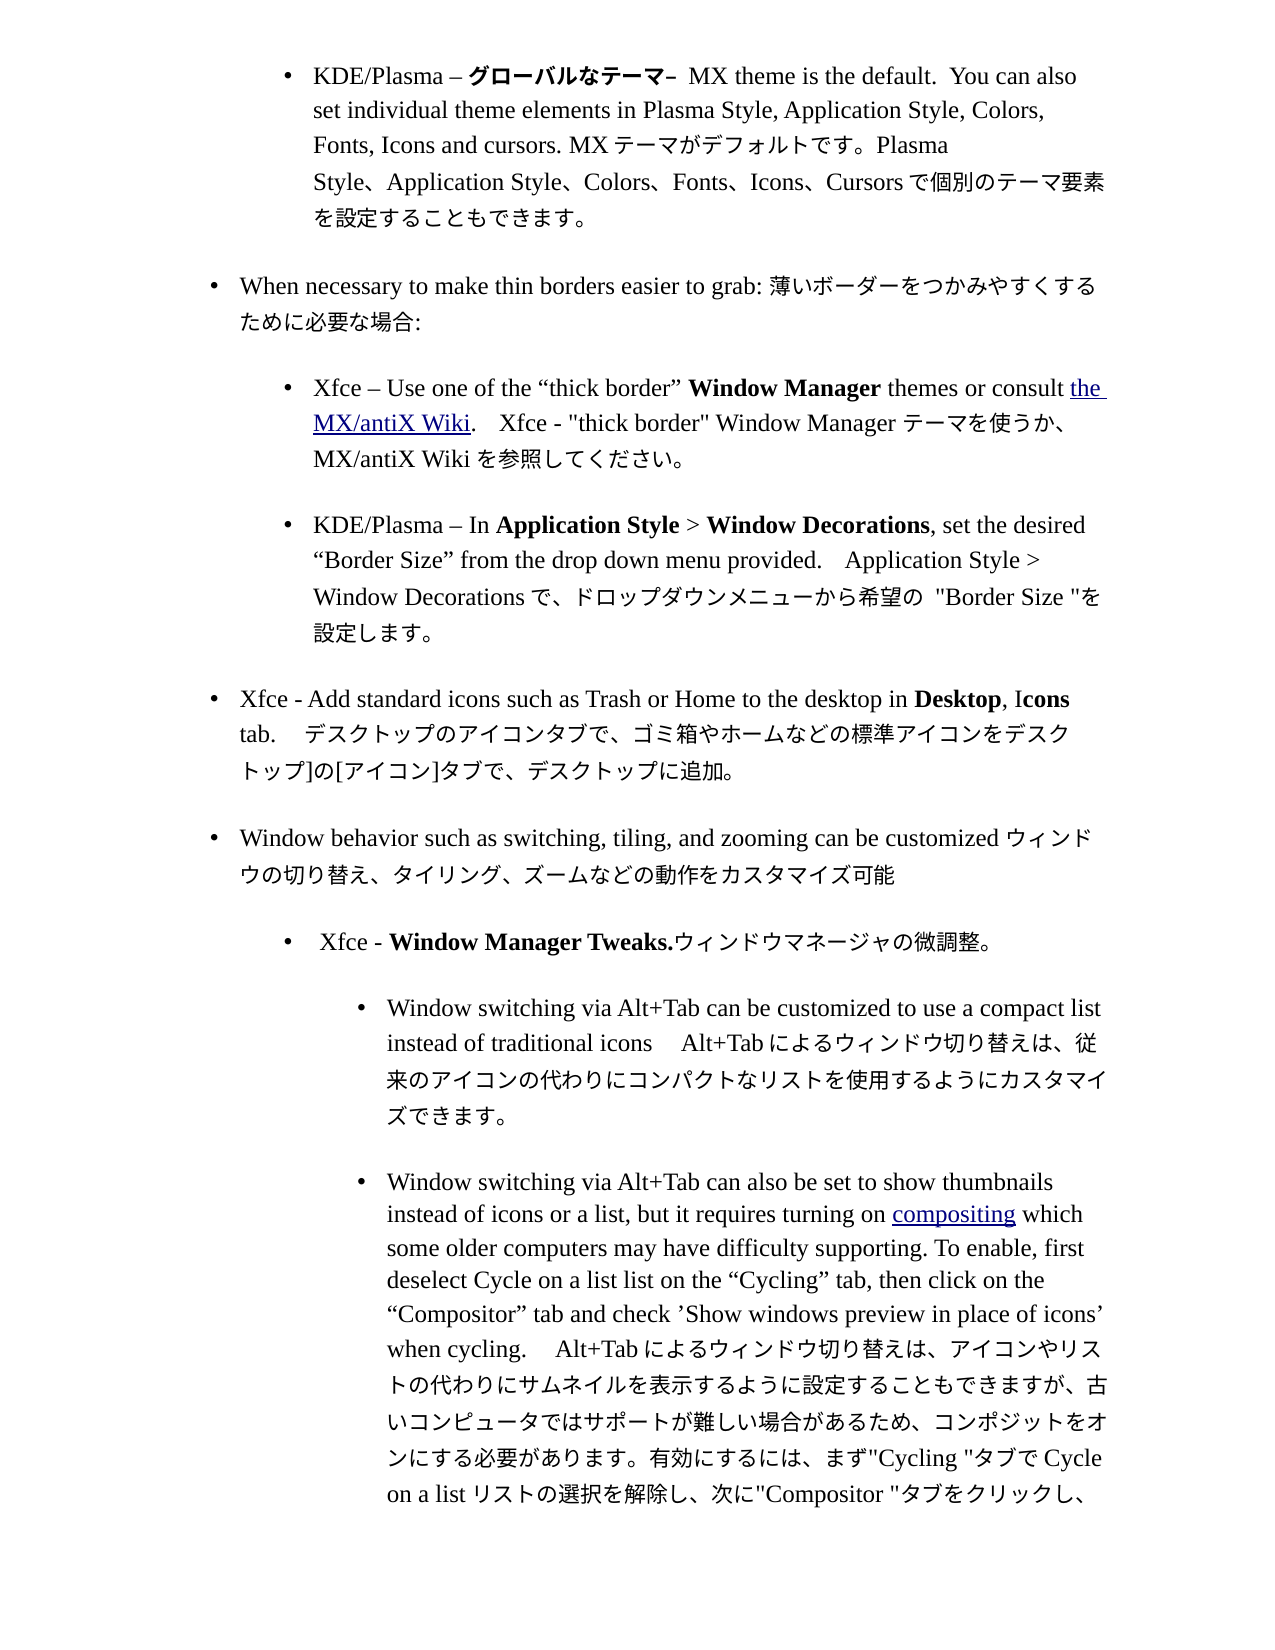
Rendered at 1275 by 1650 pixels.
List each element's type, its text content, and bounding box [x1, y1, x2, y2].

list Window switching via Alt+Tab can also be set to show thumbnails instead of icons or a list, but it requires turning on compositing which some older computers may have difficulty supporting. To enable, first deselect Cycle on a list list on the “Cycling” tab, then click on the “Compositor” tab and check ’Show windows preview in place of icons’ when cycling. Alt+Tabによるウィンドウ切り替えは、アイコンやリストの代わりにサムネイルを表示するように設定することもできますが、古いコンピュータではサポートが難しい場合があるため、コンポジットをオンにする必要があります。有効にするには、まず"Cycling "タブでCycle on a listリストの選択を解除し、次に"Compositor "タブをクリックし、 [357, 1167, 1109, 1509]
list Xfce - Window Manager Tweaks.ウィンドウマネージャの微調整。 [283, 925, 1109, 957]
list KDE/Plasma – グローバルなテーマ– MX theme is the default. You can also set individual theme elements in Plasma Style, Application Style, Colors, Fonts, Icons and cursors. MXテーマがデフォルトです。Plasma Style、Application Style、Colors、Fonts、Icons、Cursorsで個別のテーマ要素を設定することもできます。 [283, 59, 1109, 233]
list When necessary to make thin borders easier to grab: 薄いボーダーをつかみやすくするために必要な場合: [210, 269, 1109, 337]
list Xfce - Add standard icons such as Trash or Home to the desktop in Desktop, Icons tab. デスクトップのアイコンタブで、ゴミ箱やホームなどの標準アイコンをデスクトップ]の[アイコン]タブで、デスクトップに追加。 [210, 684, 1109, 785]
list Window behavior such as switching, tiling, and zooming can be customized ウィンドウの切り替え、タイリング、ズームなどの動作をカスタマイズ可能 [210, 821, 1109, 889]
list KDE/Plasma – In Application Style > Window Decorations, set the desired “Border Size” from the drop down menu provided. Application Style > Window Decorationsで、ドロップダウンメニューから希望の "Border Size "を設定します。 [283, 510, 1109, 648]
list Xfce – Use one of the “thick border” Window Manager themes or consult the MX/antiX Wiki. Xfce - "thick border" Window Manager テーマを使うか、MX/antiX Wiki を参照してください。 [283, 373, 1109, 474]
list Window switching via Alt+Tab can be customized to use a compact list instead of traditional icons Alt+Tabによるウィンドウ切り替えは、従来のアイコンの代わりにコンパクトなリストを使用するようにカスタマイズできます。 [357, 993, 1109, 1131]
